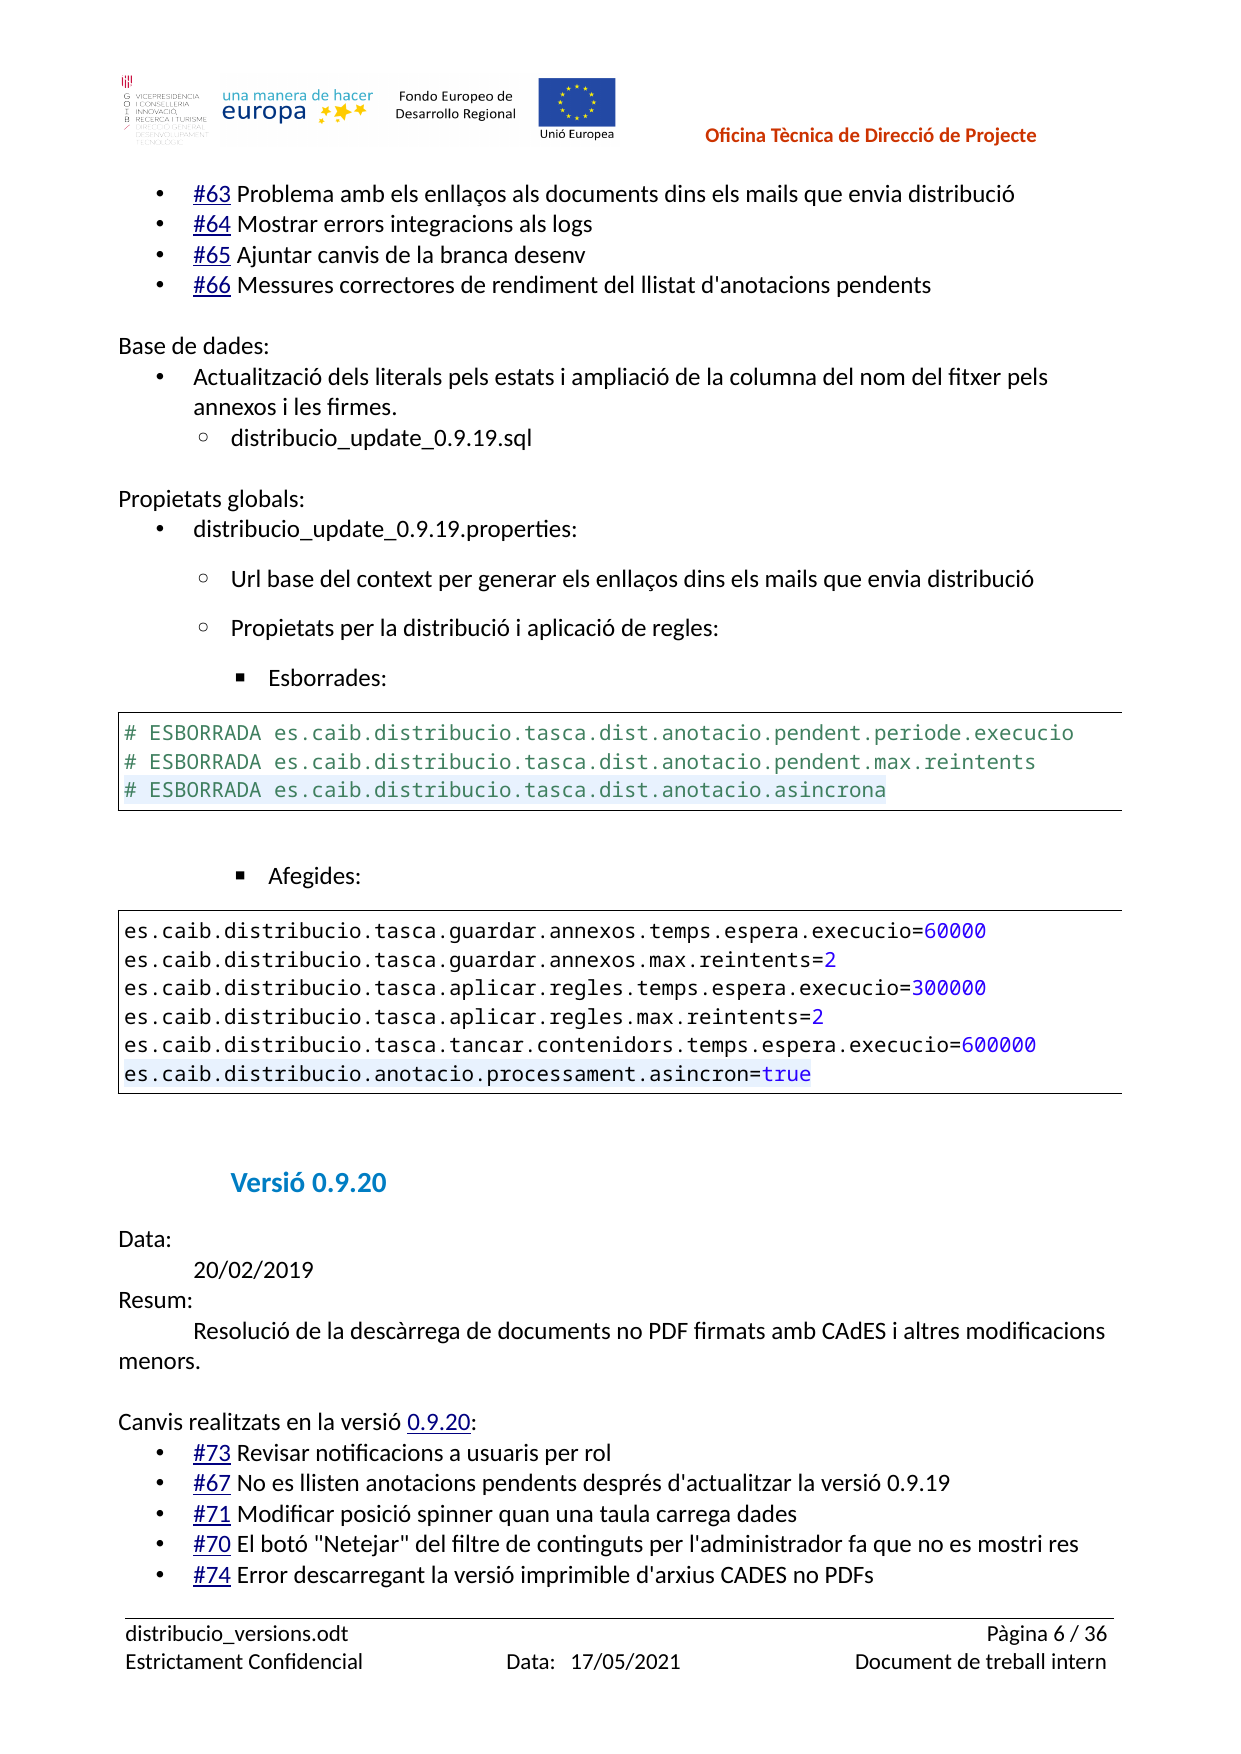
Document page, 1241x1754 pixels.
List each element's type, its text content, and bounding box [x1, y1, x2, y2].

text Propietats globals: [118, 483, 1122, 513]
list distribucio_update_0.9.19.sql [193, 422, 1122, 452]
list #70 El botó "Netejar" del filtre de continguts per l'administrador fa que no es mostri res [156, 1529, 1122, 1559]
list #64 Mostrar errors integracions als logs [156, 208, 1122, 239]
list #63 Problema amb els enllaços als documents dins els mails que envia distribució [156, 178, 1122, 208]
picture [219, 73, 621, 147]
text 20/02/2019 [118, 1254, 1122, 1284]
list Propietats per la distribució i aplicació de regles: [193, 613, 1122, 643]
list #67 No es llisten anotacions pendents després d'actualitzar la versió 0.9.19 [156, 1468, 1122, 1498]
text Canvis realitzats en la versió 0.9.20: [118, 1407, 1122, 1437]
list #73 Revisar notificacions a usuaris per rol [156, 1437, 1122, 1468]
table_header # ESBORRADA es.caib.distribucio.tasca.dist.anotacio.pendent.periode.execucio # ESBORRADA es.caib.distribucio.tasca.dist.anotacio.pendent.max.reintents # ESBORRADA es.caib.distribucio.tasca.dist.anotacio.asincrona [119, 713, 1122, 809]
text Resum: [118, 1284, 1122, 1315]
list Afegides: [231, 860, 1122, 891]
list #71 Modificar posició spinner quan una taula carrega dades [156, 1498, 1122, 1529]
list Actualització dels literals pels estats i ampliació de la columna del nom del fitxer pels annexos i les firmes. [156, 361, 1122, 422]
table_header es.caib.distribucio.tasca.guardar.annexos.temps.espera.execucio=60000 es.caib.distribucio.tasca.guardar.annexos.max.reintents=2 es.caib.distribucio.tasca.aplicar.regles.temps.espera.execucio=300000 es.caib.distribucio.tasca.aplicar.regles.max.reintents=2 es.caib.distribucio.tasca.tancar.contenidors.temps.espera.execucio=600000 es.caib.distribucio.anotacio.processament.asincron=true [119, 911, 1122, 1093]
picture [118, 73, 213, 147]
list #74 Error descarregant la versió imprimible d'arxius CADES no PDFs [156, 1559, 1122, 1590]
list Url base del context per generar els enllaços dins els mails que envia distribució [193, 563, 1122, 593]
subtitle Versió 0.9.20 [153, 1164, 1122, 1200]
text Base de dades: [118, 330, 1122, 361]
text Data: [118, 1223, 1122, 1254]
text Resolució de la descàrrega de documents no PDF firmats amb CAdES i altres modificacions menors. [118, 1315, 1122, 1376]
list distribucio_update_0.9.19.properties: [156, 513, 1122, 544]
list Esborrades: [231, 662, 1122, 693]
list #65 Ajuntar canvis de la branca desenv [156, 239, 1122, 269]
list #66 Messures correctores de rendiment del llistat d'anotacions pendents [156, 269, 1122, 300]
